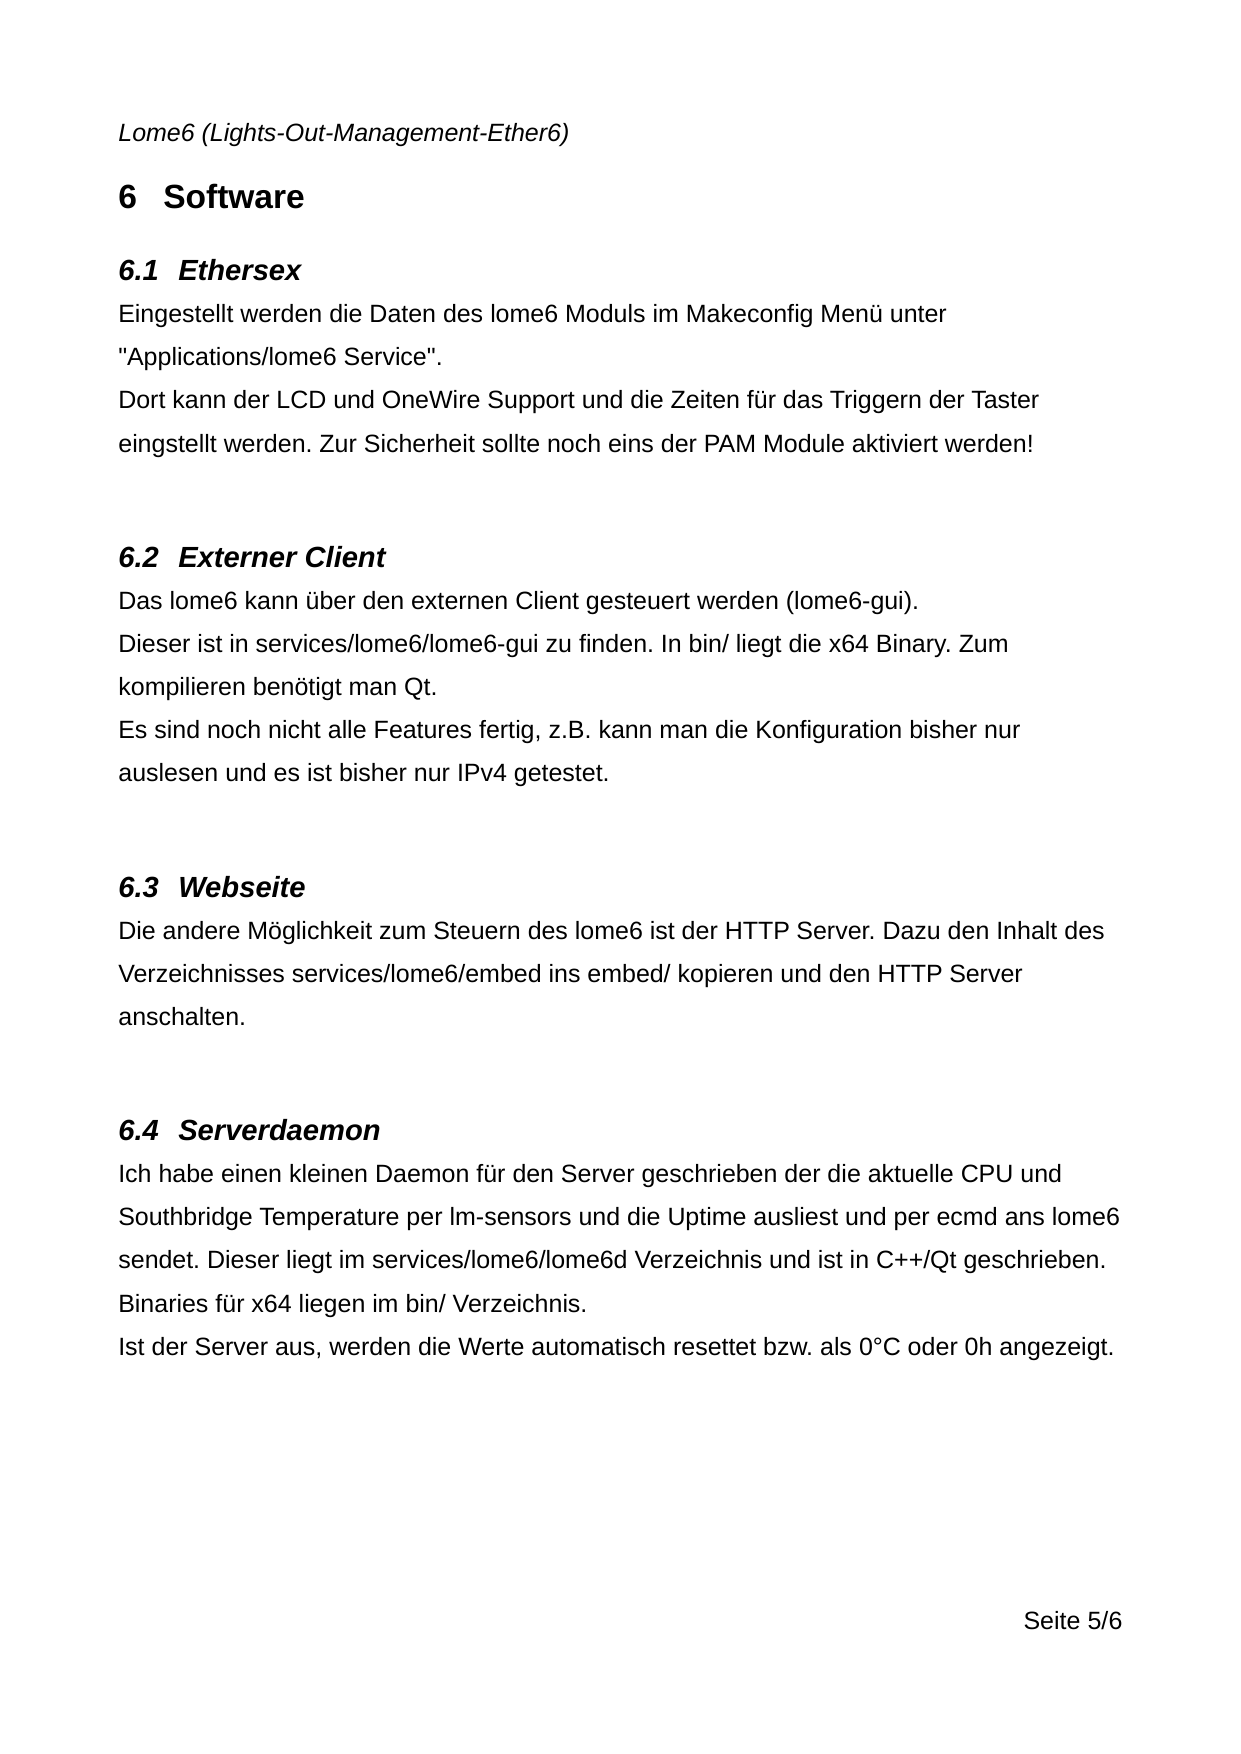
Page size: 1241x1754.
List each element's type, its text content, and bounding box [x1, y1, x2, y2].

text Ich habe einen kleinen Daemon für den Server geschrieben der die aktuelle CPU und Southbridge Temperature per lm-sensors und die Uptime ausliest und per ecmd ans lome6 sendet. Dieser liegt im services/lome6/lome6d Verzeichnis und ist in C++/Qt geschrieben. [118, 1159, 1122, 1274]
subtitle Externer Client [118, 540, 1122, 573]
text Die andere Möglichkeit zum Steuern des lome6 ist der HTTP Server. Dazu den Inhalt des Verzeichnisses services/lome6/embed ins embed/ kopieren und den HTTP Server anschalten. [118, 916, 1122, 1031]
subtitle Ethersex [118, 253, 1122, 287]
text Ist der Server aus, werden die Werte automatisch resettet bzw. als 0°C oder 0h angezeigt. [118, 1332, 1122, 1361]
text Binaries für x64 liegen im bin/ Verzeichnis. [118, 1289, 1122, 1317]
text Es sind noch nicht alle Features fertig, z.B. kann man die Konfiguration bisher nur auslesen und es ist bisher nur IPv4 getestet. [118, 715, 1122, 787]
subtitle Webseite [118, 870, 1122, 903]
text Das lome6 kann über den externen Client gesteuert werden (lome6-gui). [118, 586, 1122, 615]
text Dieser ist in services/lome6/lome6-gui zu finden. In bin/ liegt die x64 Binary. Zum kompilieren benötigt man Qt. [118, 629, 1122, 701]
text Eingestellt werden die Daten des lome6 Moduls im Makeconfig Menü unter "Applications/lome6 Service". [118, 299, 1122, 371]
subtitle Software [118, 177, 1122, 216]
subtitle Serverdaemon [118, 1113, 1122, 1147]
text Dort kann der LCD und OneWire Support und die Zeiten für das Triggern der Taster eingstellt werden. Zur Sicherheit sollte noch eins der PAM Module aktiviert werden! [118, 386, 1122, 457]
